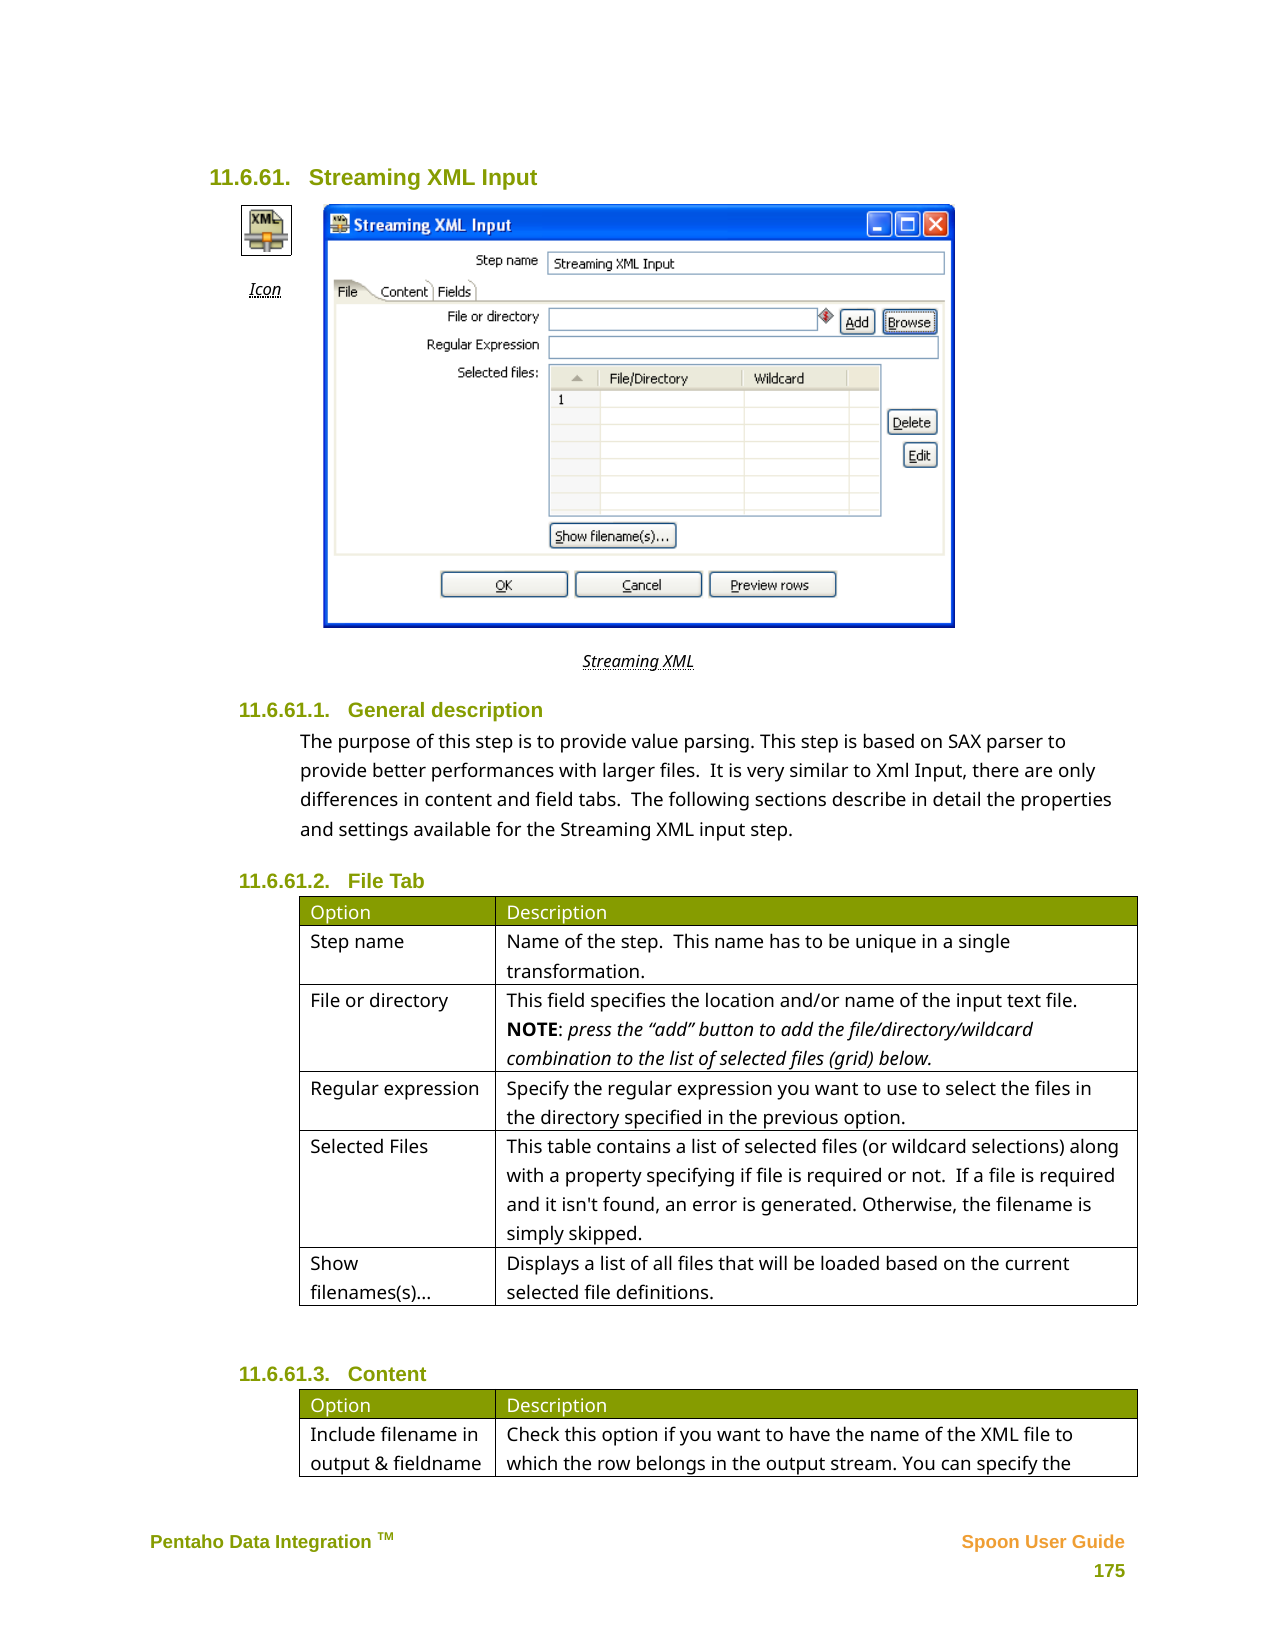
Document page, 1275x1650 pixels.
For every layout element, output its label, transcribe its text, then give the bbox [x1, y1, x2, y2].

picture [323, 204, 955, 628]
table_cell Regular expression [300, 1072, 495, 1130]
subtitle File Tab [239, 861, 1125, 896]
table_cell This table contains a list of selected files (or wildcard selections) along with a property specifying if file is required or not. If a file is required and it isn't found, an error is generated. Otherwise, the filename is simply skipped. [496, 1131, 1137, 1247]
table_cell Show filenames(s)... [300, 1248, 495, 1305]
table_cell Selected Files [300, 1131, 495, 1247]
subtitle General description [239, 690, 1125, 724]
table_header Description [496, 897, 1137, 925]
picture [244, 207, 288, 252]
table_cell Displays a list of all files that will be loaded based on the current selected file definitions. [496, 1248, 1137, 1305]
table_cell Name of the step. This name has to be unique in a single transformation. [496, 926, 1137, 984]
subtitle Content [239, 1353, 1125, 1388]
table_cell This field specifies the location and/or name of the input text file. NOTE: press the “add” button to add the file/directory/wildcard combination to the list of selected files (grid) below. [496, 985, 1137, 1071]
table_cell Include filename in output & fieldname [300, 1419, 495, 1476]
text Icon [240, 277, 292, 300]
table_header Option [300, 897, 495, 925]
table_header Option [300, 1390, 495, 1418]
table_header Description [496, 1390, 1137, 1418]
text Streaming XML [323, 650, 955, 673]
table_cell File or directory [300, 985, 495, 1071]
text The purpose of this step is to provide value parsing. This step is based on SAX parser to provide better performances with larger files. It is very similar to Xml Input, there are only differences in content and field tabs. The following sections describe in detail the properties and settings available for the Streaming XML input step. [300, 725, 1125, 842]
table_cell Check this option if you want to have the name of the XML file to which the row belongs in the output stream. You can specify the [496, 1419, 1137, 1476]
table_cell Specify the regular expression you want to use to select the files in the directory specified in the previous option. [496, 1072, 1137, 1130]
subtitle Streaming XML Input [209, 157, 1125, 192]
table_cell Step name [300, 926, 495, 984]
